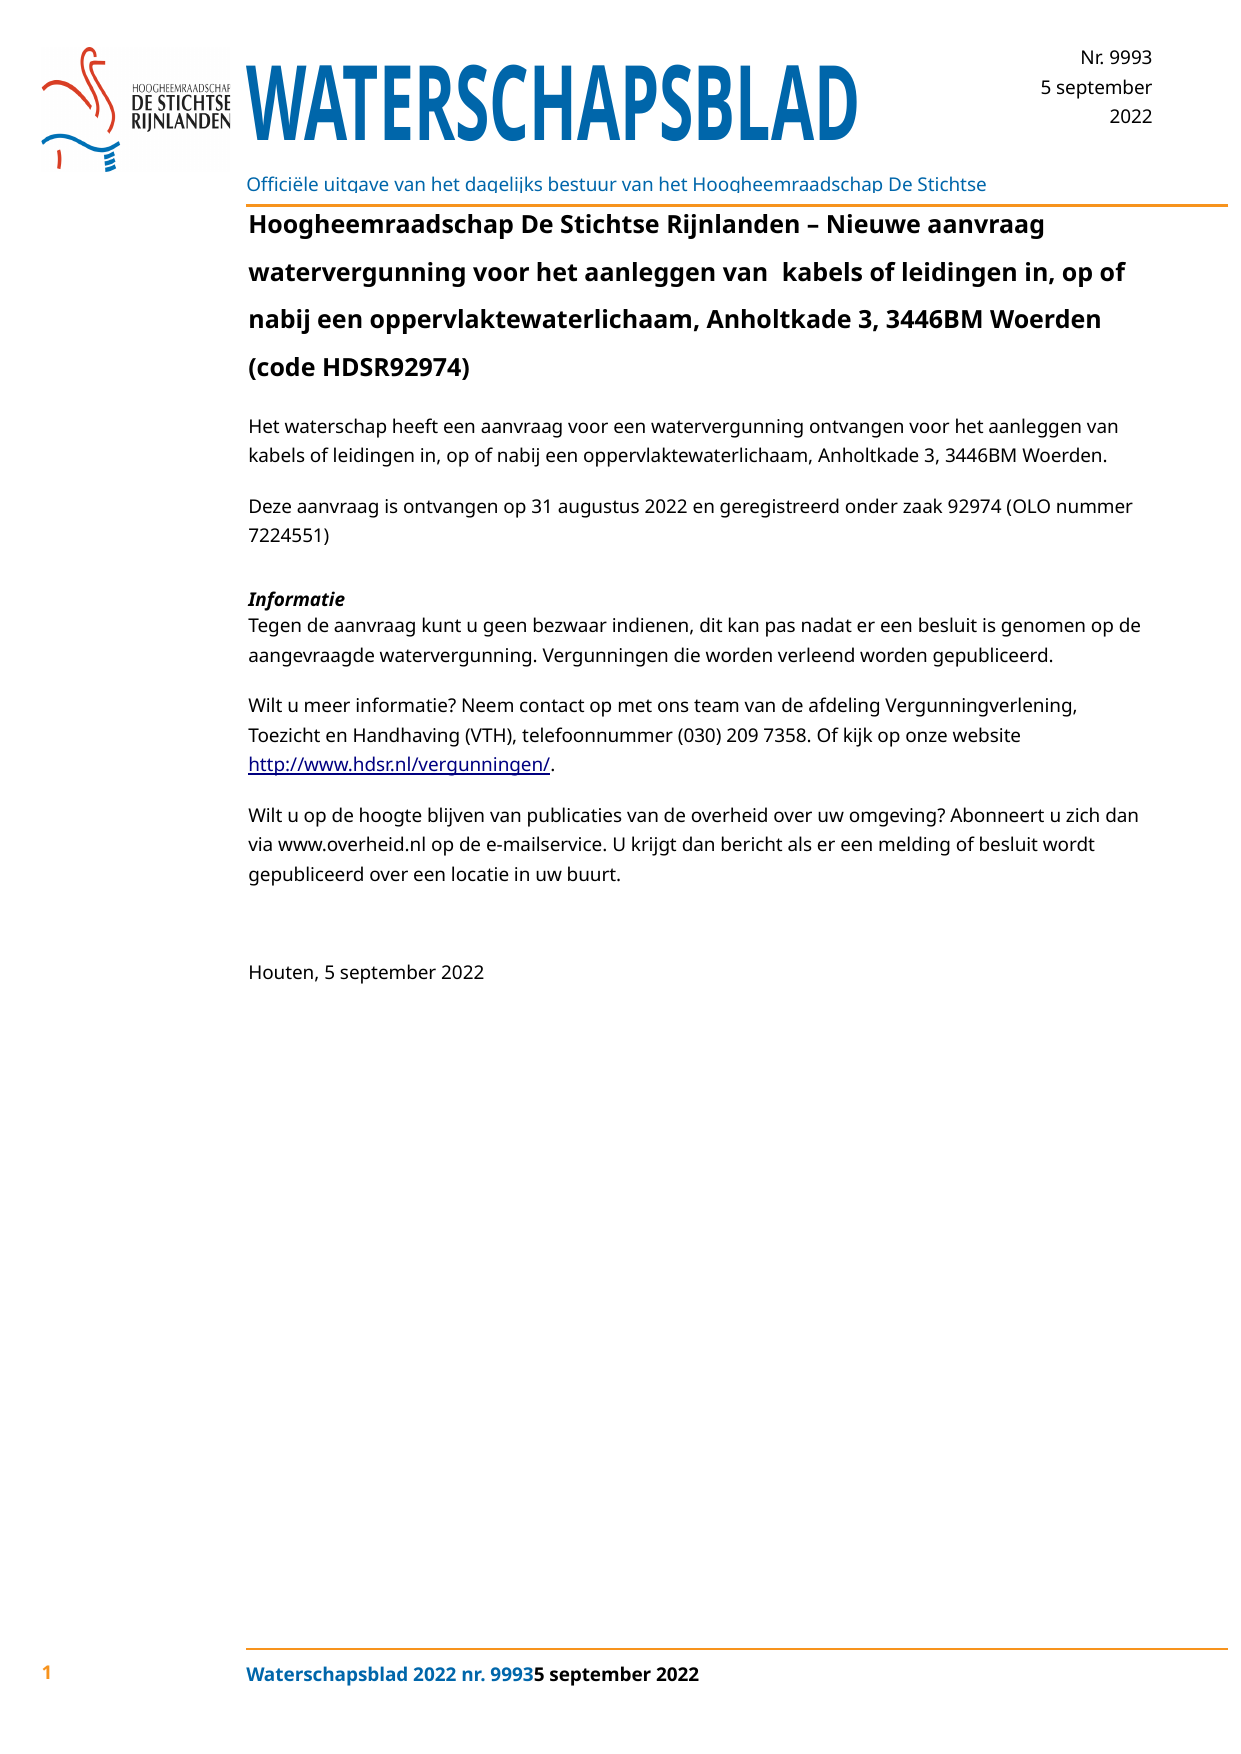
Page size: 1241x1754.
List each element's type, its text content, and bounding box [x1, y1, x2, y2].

text Wilt u op de hoogte blijven van publicaties van de overheid over uw omgeving? Abonneert u zich dan via www.overheid.nl op de e-mailservice. U krijgt dan bericht als er een melding of besluit wordt gepubliceerd over een locatie in uw buurt. [248, 802, 1152, 887]
text Informatie [248, 587, 1152, 612]
picture [41, 47, 231, 172]
text Hoogheemraadschap De Stichtse Rijnlanden – Nieuwe aanvraag watervergunning voor het aanleggen van kabels of leidingen in, op of nabij een oppervlaktewaterlichaam, Anholtkade 3, 3446BM Woerden (code HDSR92974) [248, 207, 1152, 384]
text Tegen de aanvraag kunt u geen bezwaar indienen, dit kan pas nadat er een besluit is genomen op de aangevraagde watervergunning. Vergunningen die worden verleend worden gepubliceerd. [248, 612, 1152, 668]
text Het waterschap heeft een aanvraag voor een watervergunning ontvangen voor het aanleggen van kabels of leidingen in, op of nabij een oppervlaktewaterlichaam, Anholtkade 3, 3446BM Woerden. [248, 413, 1152, 468]
text Deze aanvraag is ontvangen op 31 augustus 2022 en geregistreerd onder zaak 92974 (OLO nummer 7224551) [248, 493, 1152, 548]
text Houten, 5 september 2022 [248, 959, 1152, 985]
text Wilt u meer informatie? Neem contact op met ons team van de afdeling Vergunningverlening, Toezicht en Handhaving (VTH), telefoonnummer (030) 209 7358. Of kijk op onze website http://www.hdsr.nl/vergunningen/. [248, 692, 1152, 777]
